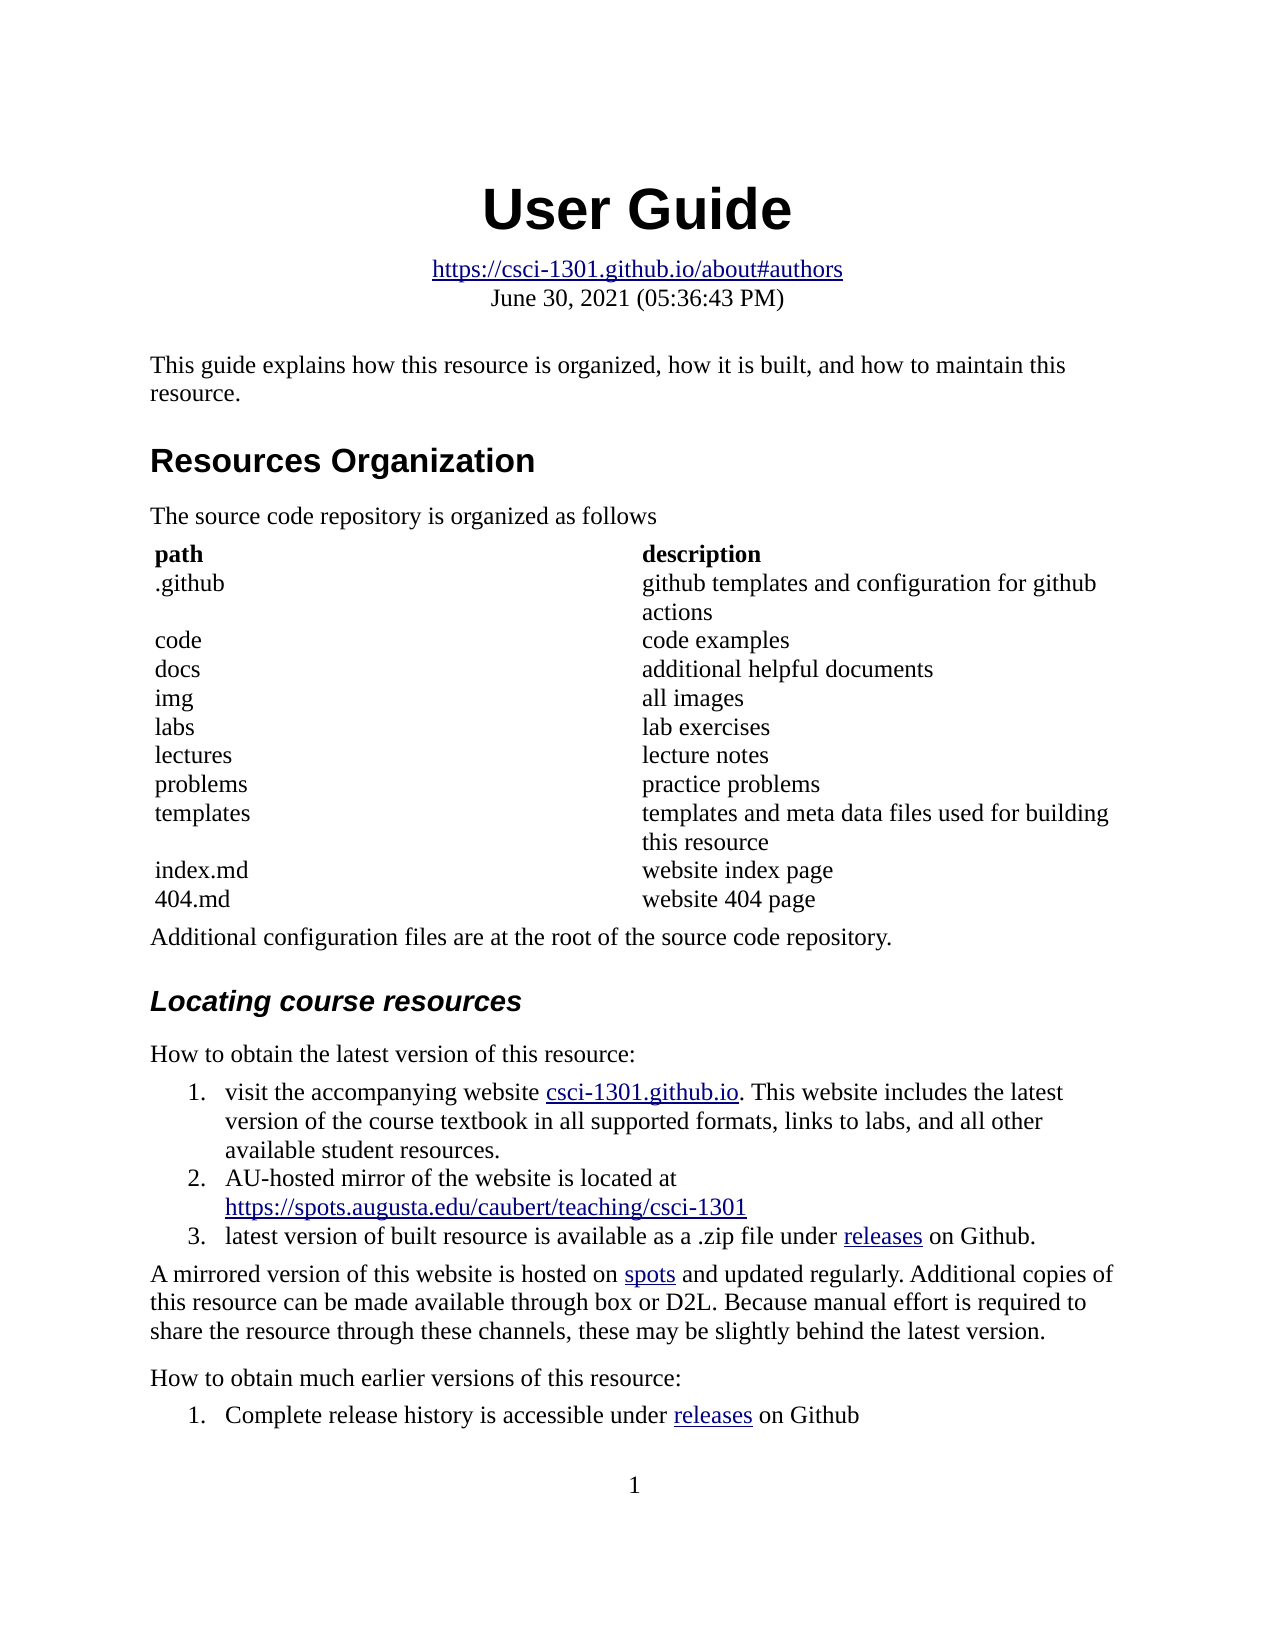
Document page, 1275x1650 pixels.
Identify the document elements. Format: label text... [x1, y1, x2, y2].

text The source code repository is organized as follows [150, 501, 1125, 530]
text Additional configuration files are at the root of the source code repository. [150, 922, 1125, 951]
text https://csci-1301.github.io/about#authors [150, 254, 1125, 283]
list Complete release history is accessible under releases on Github [187, 1401, 1125, 1429]
list visit the accompanying website csci-1301.github.io. This website includes the latest version of the course textbook in all supported formats, links to labs, and all other available student resources. [187, 1077, 1125, 1163]
list AU-hosted mirror of the website is located at https://spots.augusta.edu/caubert/teaching/csci-1301 [187, 1163, 1125, 1221]
table_header description [638, 539, 1125, 568]
table_cell website index page [638, 855, 1125, 884]
table_cell docs [150, 654, 637, 683]
table_cell code [150, 625, 637, 654]
title User Guide [150, 175, 1125, 242]
table_cell all images [638, 683, 1125, 712]
table_cell lectures [150, 740, 637, 769]
table_cell index.md [150, 855, 637, 884]
table_cell practice problems [638, 769, 1125, 798]
table_cell problems [150, 769, 637, 798]
text This guide explains how this resource is organized, how it is built, and how to maintain this resource. [150, 350, 1125, 407]
table_cell labs [150, 712, 637, 740]
table_cell lab exercises [638, 712, 1125, 740]
text How to obtain the latest version of this resource: [150, 1039, 1125, 1068]
table_cell 404.md [150, 884, 637, 913]
subtitle Locating course resources [150, 984, 1125, 1018]
subtitle Resources Organization [150, 441, 1125, 480]
text How to obtain much earlier versions of this resource: [150, 1363, 1125, 1392]
table_cell img [150, 683, 637, 712]
list latest version of built resource is available as a .zip file under releases on Github. [187, 1221, 1125, 1250]
table_cell .github [150, 568, 637, 625]
table_cell github templates and configuration for github actions [638, 568, 1125, 625]
table_cell templates and meta data files used for building this resource [638, 798, 1125, 855]
table_header path [150, 539, 637, 568]
text A mirrored version of this website is hosted on spots and updated regularly. Additional copies of this resource can be made available through box or D2L. Because manual effort is required to share the resource through these channels, these may be slightly behind the latest version. [150, 1259, 1125, 1345]
table_cell code examples [638, 625, 1125, 654]
table_cell templates [150, 798, 637, 855]
text June 30, 2021 (05:36:43 PM) [150, 283, 1125, 312]
table_cell additional helpful documents [638, 654, 1125, 683]
table_cell website 404 page [638, 884, 1125, 913]
table_cell lecture notes [638, 740, 1125, 769]
